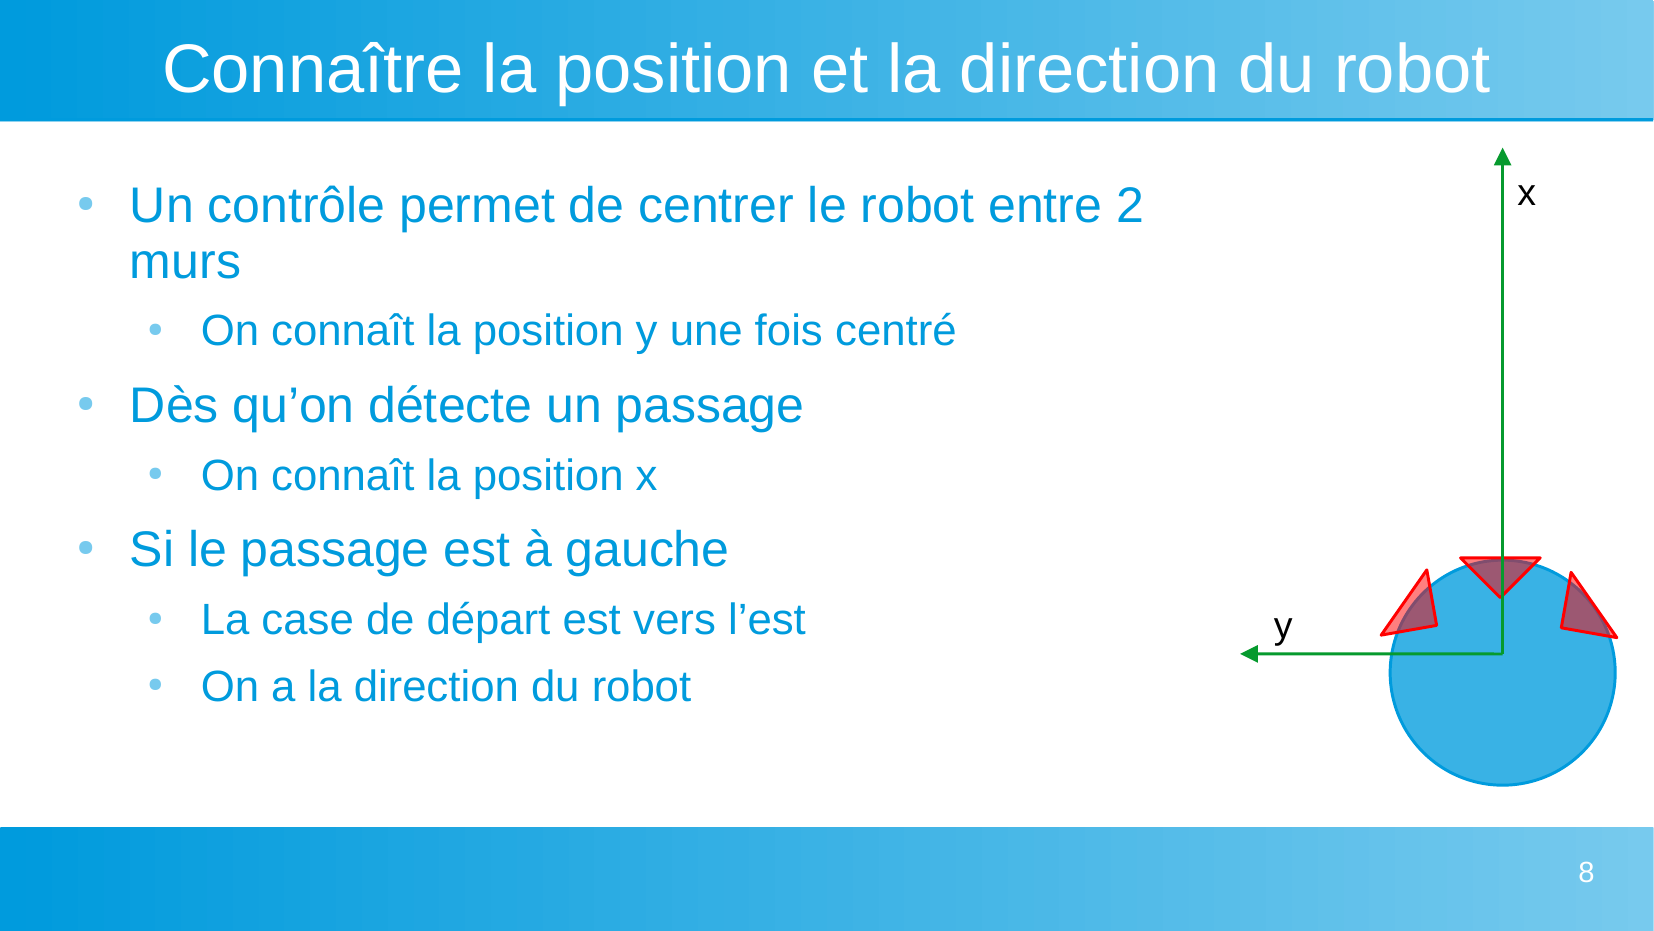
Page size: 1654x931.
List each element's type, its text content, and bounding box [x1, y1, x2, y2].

text_box [1381, 557, 1501, 652]
text_box [1390, 557, 1617, 786]
text_box y [1258, 597, 1308, 654]
title Connaître la position et la direction du robot [59, 29, 1595, 108]
text_box x [1502, 164, 1551, 222]
list Un contrôle permet de centrer le robot entre 2 murs On connaît la position y une fois centré Dès qu’on détecte un passage On connaît la position x Si le passage est à gauche La case de départ est vers l’est On a la direction du robot [59, 177, 1211, 768]
